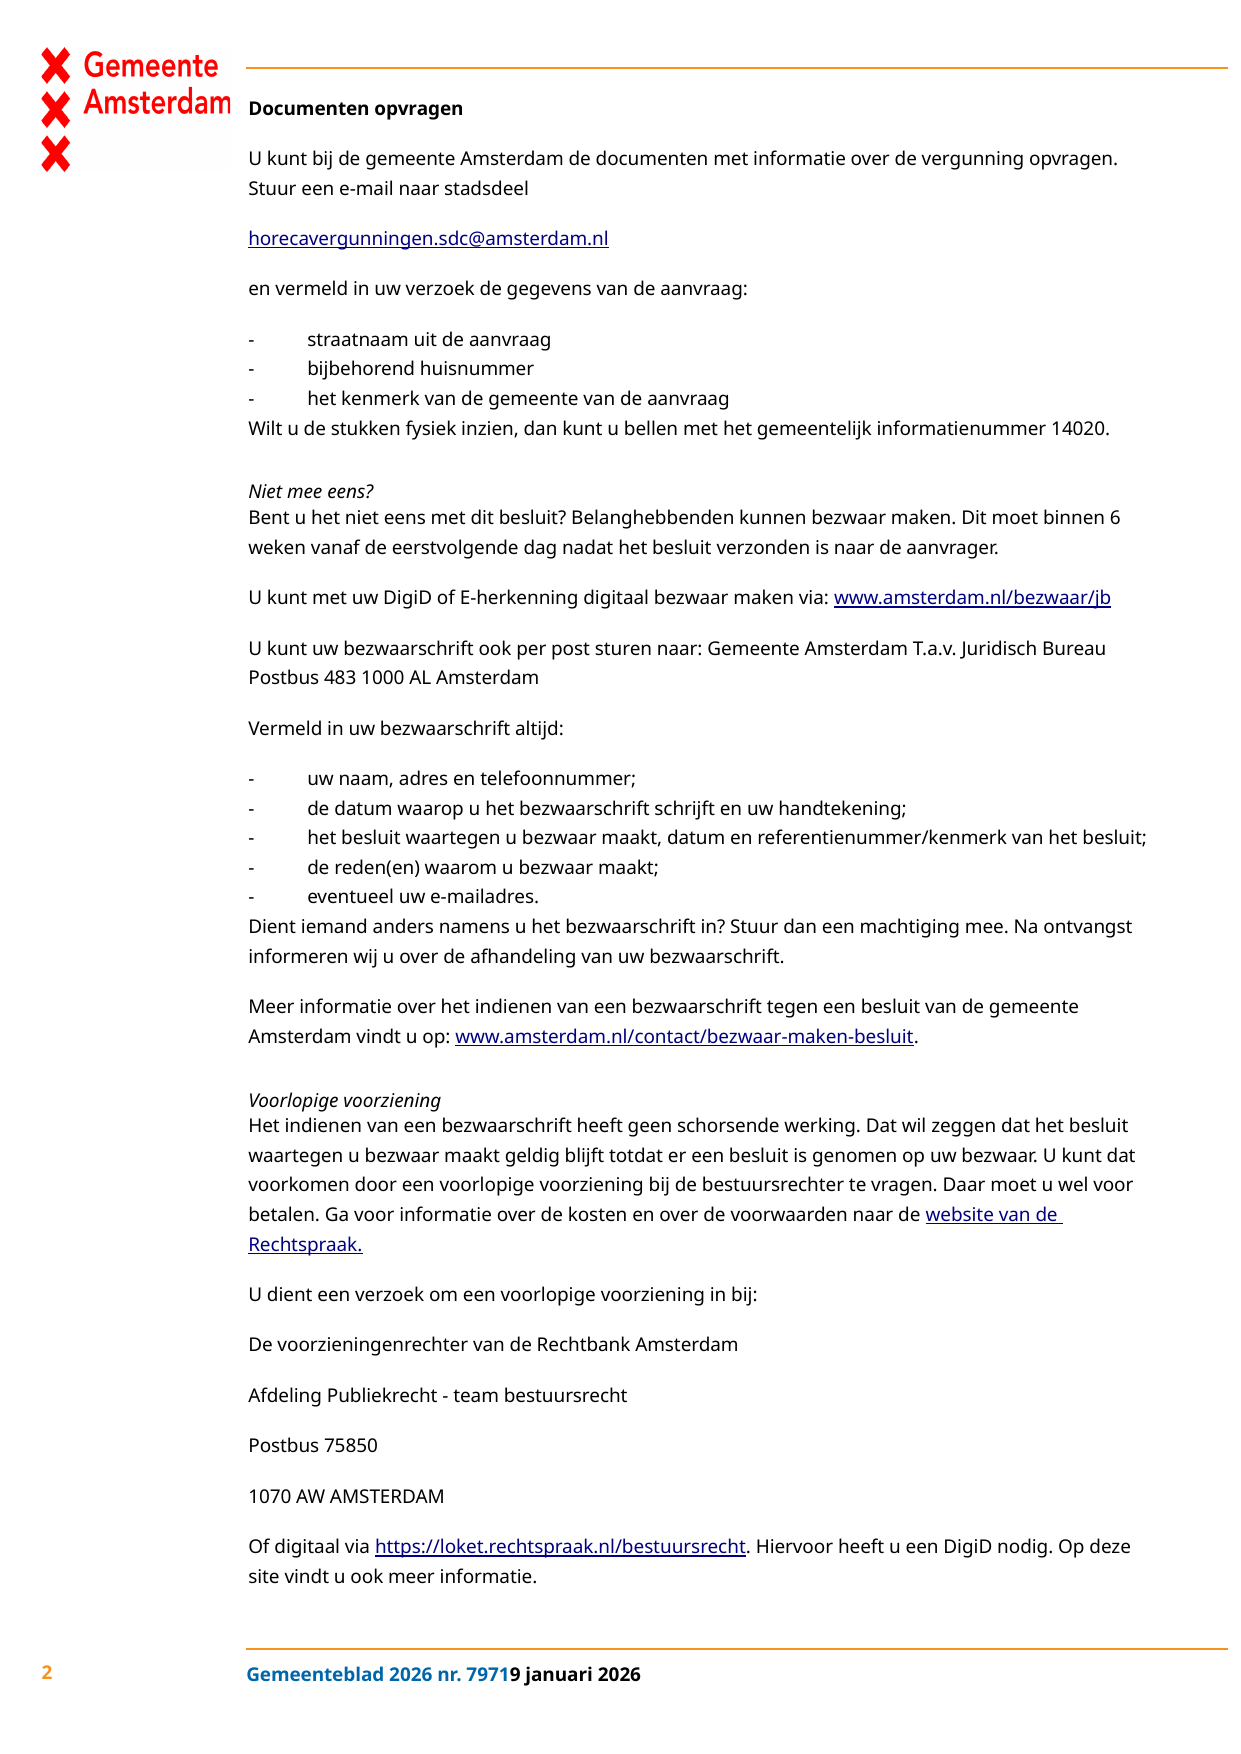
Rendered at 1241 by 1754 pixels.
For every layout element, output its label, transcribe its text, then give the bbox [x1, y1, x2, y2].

text Afdeling Publiekrecht - team bestuursrecht [248, 1382, 1152, 1408]
list uw naam, adres en telefoonnummer; [248, 765, 1152, 791]
list de datum waarop u het bezwaarschrift schrijft en uw handtekening; [248, 795, 1152, 821]
list de reden(en) waarom u bezwaar maakt; [248, 854, 1152, 880]
text Postbus 75850 [248, 1432, 1152, 1458]
text De voorzieningenrechter van de Rechtbank Amsterdam [248, 1332, 1152, 1357]
text Niet mee eens? [248, 479, 1152, 504]
list het kenmerk van de gemeente van de aanvraag [248, 385, 1152, 411]
text Voorlopige voorziening [248, 1087, 1152, 1112]
list straatnaam uit de aanvraag [248, 326, 1152, 352]
text U dient een verzoek om een voorlopige voorziening in bij: [248, 1281, 1152, 1307]
text U kunt bij de gemeente Amsterdam de documenten met informatie over de vergunning opvragen. Stuur een e-mail naar stadsdeel [248, 145, 1152, 201]
text Meer informatie over het indienen van een bezwaarschrift tegen een besluit van de gemeente Amsterdam vindt u op: www.amsterdam.nl/contact/bezwaar-maken-besluit. [248, 993, 1152, 1048]
text Het indienen van een bezwaarschrift heeft geen schorsende werking. Dat wil zeggen dat het besluit waartegen u bezwaar maakt geldig blijft totdat er een besluit is genomen op uw bezwaar. U kunt dat voorkomen door een voorlopige voorziening bij de bestuursrechter te vragen. Daar moet u wel voor betalen. Ga voor informatie over de kosten en over de voorwaarden naar de website van de Rechtspraak. [248, 1112, 1152, 1257]
text U kunt met uw DigiD of E-herkenning digitaal bezwaar maken via: www.amsterdam.nl/bezwaar/jb [248, 584, 1152, 610]
text Bent u het niet eens met dit besluit? Belanghebbenden kunnen bezwaar maken. Dit moet binnen 6 weken vanaf de eerstvolgende dag nadat het besluit verzonden is naar de aanvrager. [248, 504, 1152, 560]
text Wilt u de stukken fysiek inzien, dan kunt u bellen met het gemeentelijk informatienummer 14020. [248, 415, 1152, 441]
text Of digitaal via https://loket.rechtspraak.nl/bestuursrecht. Hiervoor heeft u een DigiD nodig. Op deze site vindt u ook meer informatie. [248, 1533, 1152, 1589]
list het besluit waartegen u bezwaar maakt, datum en referentienummer/kenmerk van het besluit; [248, 824, 1152, 850]
text U kunt uw bezwaarschrift ook per post sturen naar: Gemeente Amsterdam T.a.v. Juridisch Bureau Postbus 483 1000 AL Amsterdam [248, 635, 1152, 690]
text en vermeld in uw verzoek de gegevens van de aanvraag: [248, 276, 1152, 301]
text 1070 AW AMSTERDAM [248, 1483, 1152, 1509]
list bijbehorend huisnummer [248, 356, 1152, 381]
text horecavergunningen.sdc@amsterdam.nl [248, 225, 1152, 251]
text Documenten opvragen [248, 95, 1152, 121]
picture [41, 47, 231, 172]
text Vermeld in uw bezwaarschrift altijd: [248, 715, 1152, 741]
text Dient iemand anders namens u het bezwaarschrift in? Stuur dan een machtiging mee. Na ontvangst informeren wij u over de afhandeling van uw bezwaarschrift. [248, 913, 1152, 968]
list eventueel uw e-mailadres. [248, 884, 1152, 909]
